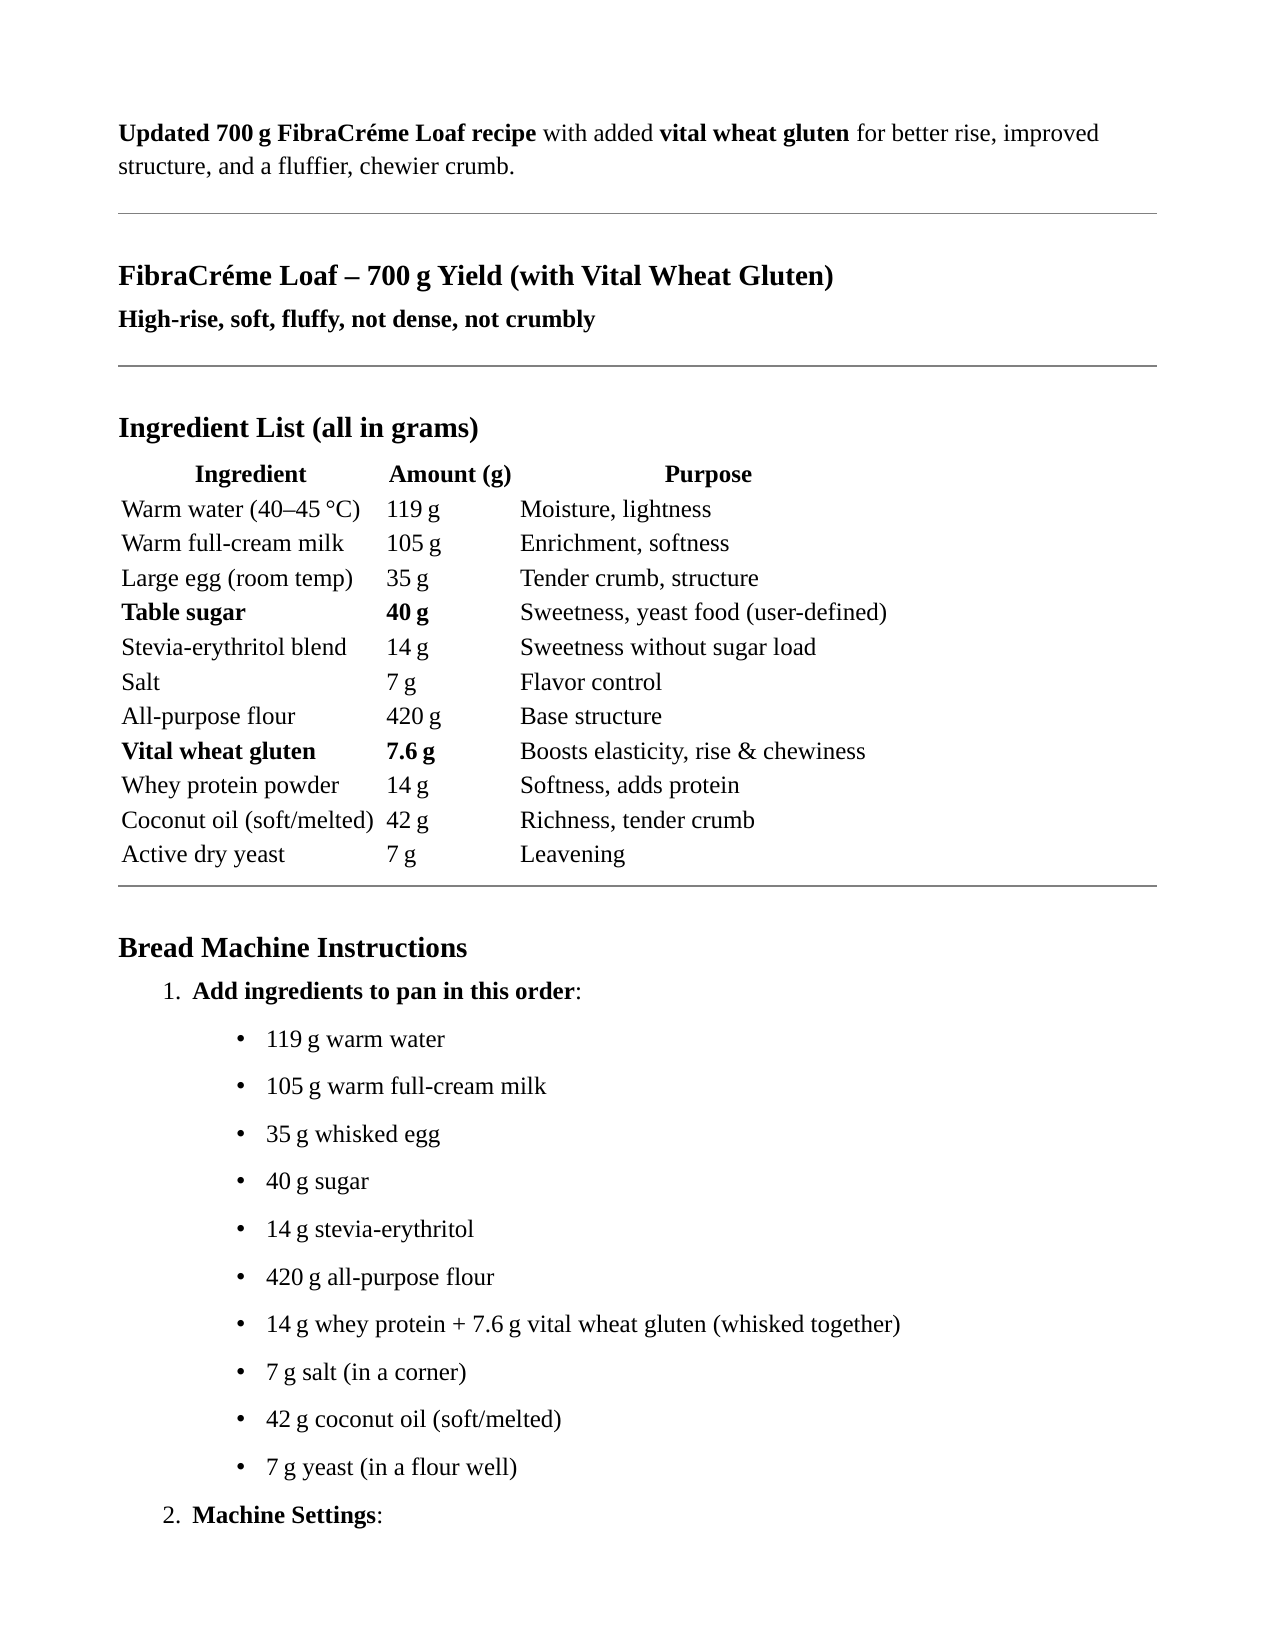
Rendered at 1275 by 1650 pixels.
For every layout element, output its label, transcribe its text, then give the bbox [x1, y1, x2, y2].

table_cell Sweetness without sugar load [517, 629, 900, 664]
table_cell 7 g [383, 837, 517, 871]
table_cell Moisture, lightness [517, 491, 900, 525]
table_cell 42 g [383, 802, 517, 837]
table_cell 105 g [383, 525, 517, 560]
text High-rise, soft, fluffy, not dense, not crumbly [118, 304, 1157, 332]
table_cell Warm water (40–45 °C) [118, 491, 383, 525]
table_cell Softness, adds protein [517, 768, 900, 802]
table_cell 420 g [383, 698, 517, 733]
table_cell Coconut oil (soft/melted) [118, 802, 383, 837]
text Updated 700 g FibraCréme Loaf recipe with added vital wheat gluten for better rise, improved structure, and a fluffier, chewier crumb. [118, 118, 1157, 180]
list 35 g whisked egg [236, 1119, 1157, 1148]
table_cell Tender crumb, structure [517, 560, 900, 594]
subtitle Ingredient List (all in grams) [118, 410, 1157, 444]
list Machine Settings: [162, 1500, 1157, 1528]
table_cell 7 g [383, 664, 517, 698]
table_cell 14 g [383, 629, 517, 664]
table_cell Table sugar [118, 595, 383, 629]
table_cell Sweetness, yeast food (user-defined) [517, 595, 900, 629]
table_cell 7.6 g [383, 733, 517, 767]
table_cell Whey protein powder [118, 768, 383, 802]
table_header Purpose [517, 456, 900, 491]
subtitle FibraCréme Loaf – 700 g Yield (with Vital Wheat Gluten) [118, 258, 1157, 291]
table_cell Flavor control [517, 664, 900, 698]
list 14 g stevia-erythritol [236, 1214, 1157, 1243]
table_cell Richness, tender crumb [517, 802, 900, 837]
table_cell Salt [118, 664, 383, 698]
list 7 g salt (in a corner) [236, 1357, 1157, 1386]
table_cell Enrichment, softness [517, 525, 900, 560]
table_cell Base structure [517, 698, 900, 733]
table_cell All-purpose flour [118, 698, 383, 733]
table_cell 14 g [383, 768, 517, 802]
table_header Ingredient [118, 456, 383, 491]
list 420 g all-purpose flour [236, 1262, 1157, 1290]
list 40 g sugar [236, 1166, 1157, 1195]
table_cell Large egg (room temp) [118, 560, 383, 594]
list 42 g coconut oil (soft/melted) [236, 1404, 1157, 1433]
list 14 g whey protein + 7.6 g vital wheat gluten (whisked together) [236, 1309, 1157, 1338]
table_header Amount (g) [383, 456, 517, 491]
table_cell Stevia-erythritol blend [118, 629, 383, 664]
list Add ingredients to pan in this order: [162, 976, 1157, 1005]
table_cell Leavening [517, 837, 900, 871]
list 119 g warm water [236, 1024, 1157, 1052]
table_cell Warm full-cream milk [118, 525, 383, 560]
table_cell 40 g [383, 595, 517, 629]
table_cell Vital wheat gluten [118, 733, 383, 767]
subtitle Bread Machine Instructions [118, 930, 1157, 963]
table_cell Active dry yeast [118, 837, 383, 871]
table_cell Boosts elasticity, rise & chewiness [517, 733, 900, 767]
list 105 g warm full-cream milk [236, 1071, 1157, 1100]
table_cell 119 g [383, 491, 517, 525]
table_cell 35 g [383, 560, 517, 594]
list 7 g yeast (in a flour well) [236, 1452, 1157, 1481]
